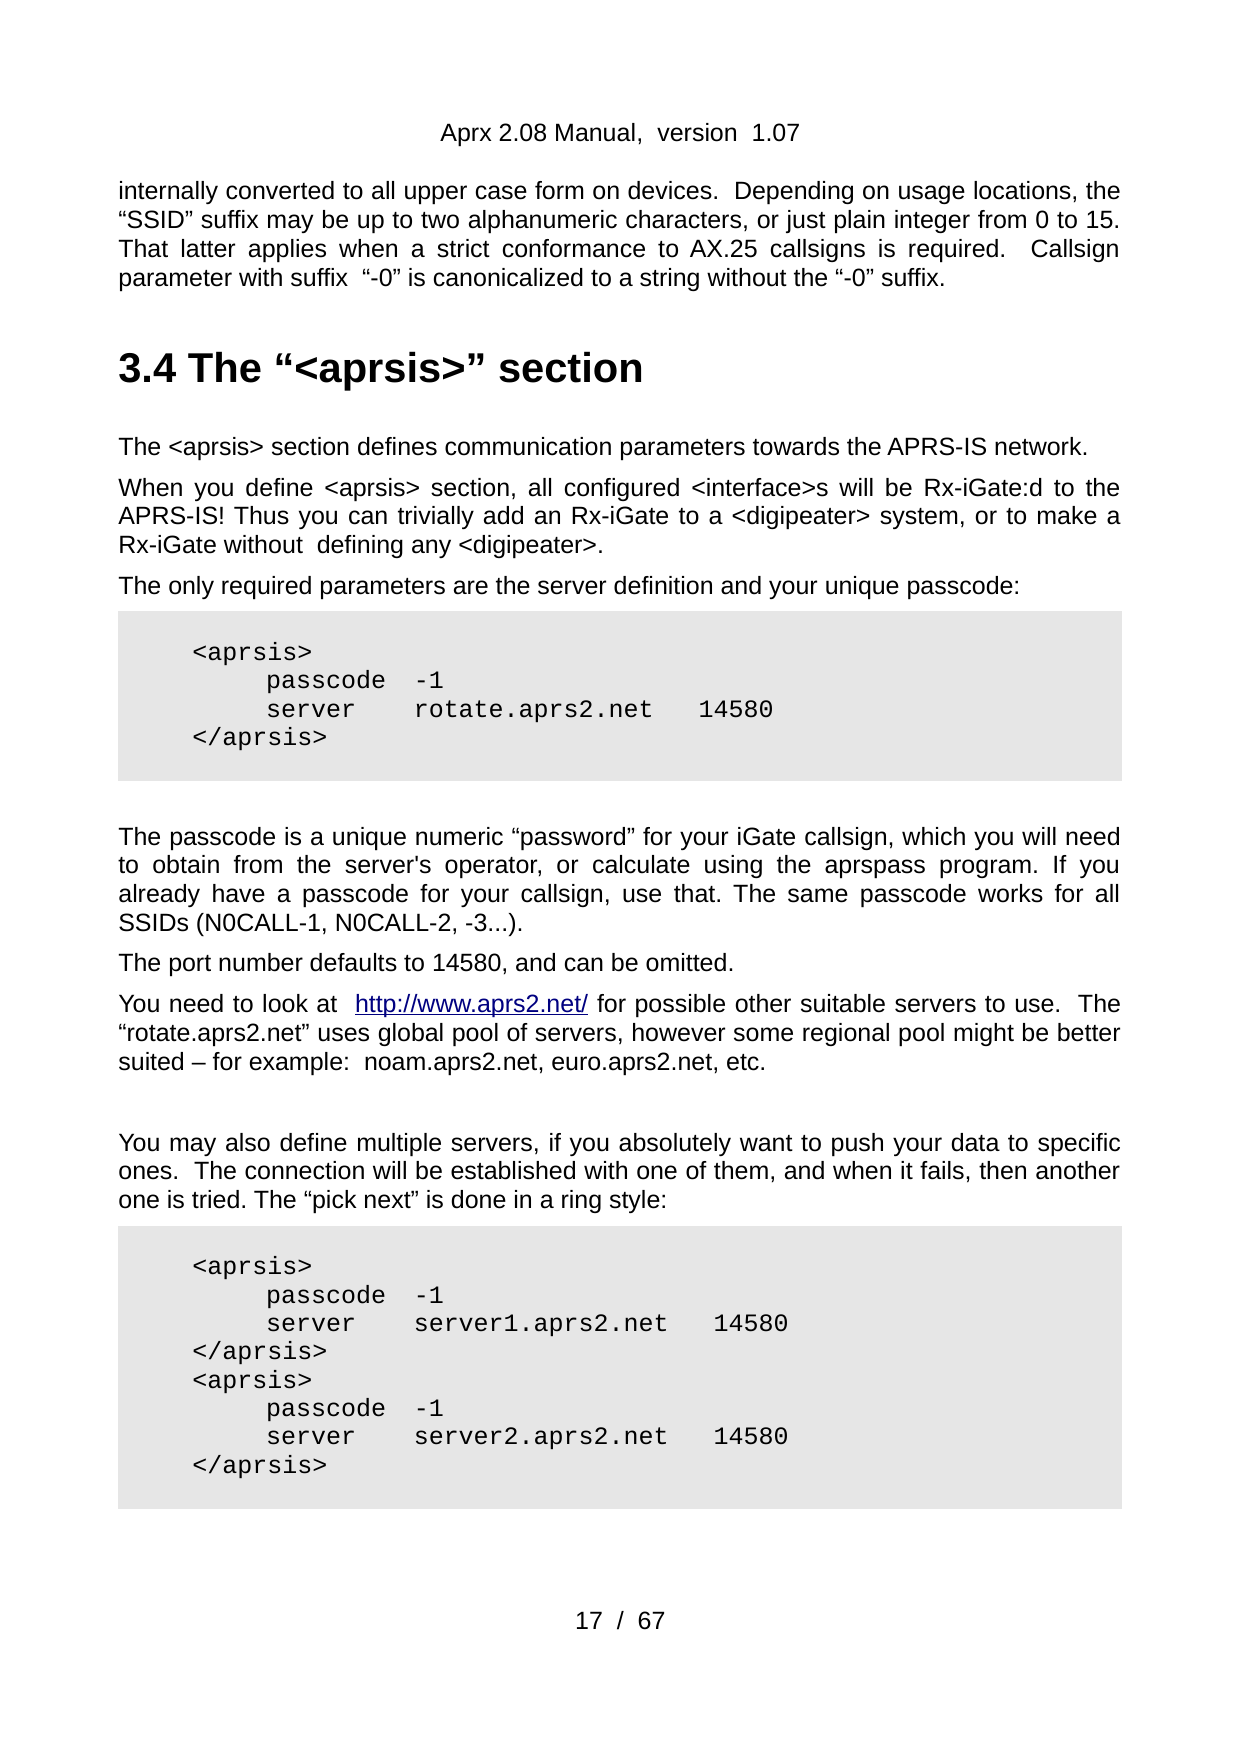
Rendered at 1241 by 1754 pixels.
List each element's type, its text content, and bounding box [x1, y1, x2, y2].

text <aprsis> [118, 639, 1122, 668]
text <aprsis> [118, 1254, 1122, 1282]
text </aprsis> [118, 1339, 1122, 1367]
text The <aprsis> section defines communication parameters towards the APRS-IS network. [118, 432, 1122, 461]
text The passcode is a unique numeric “password” for your iGate callsign, which you will need to obtain from the server's operator, or calculate using the aprspass program. If you already have a passcode for your callsign, use that. The same passcode works for all SSIDs (N0CALL-1, N0CALL-2, -3...). [118, 822, 1122, 937]
subtitle The “<aprsis>” section [118, 344, 1122, 392]
text </aprsis> [118, 1452, 1122, 1481]
text passcode -1 [118, 1282, 1122, 1311]
text internally converted to all upper case form on devices. Depending on usage locations, the “SSID” suffix may be up to two alphanumeric characters, or just plain integer from 0 to 15. That latter applies when a strict conformance to AX.25 callsigns is required. Callsign parameter with suffix “-0” is canonicalized to a string without the “-0” suffix. [118, 176, 1122, 291]
text server server1.aprs2.net 14580 [118, 1311, 1122, 1339]
text </aprsis> [118, 724, 1122, 753]
text The only required parameters are the server definition and your unique passcode: [118, 571, 1122, 599]
text The port number defaults to 14580, and can be omitted. [118, 948, 1122, 977]
text passcode -1 [118, 1396, 1122, 1424]
text <aprsis> [118, 1367, 1122, 1396]
text You may also define multiple servers, if you absolutely want to push your data to specific ones. The connection will be established with one of them, and when it fails, then another one is tried. The “pick next” is done in a ring style: [118, 1127, 1122, 1214]
text server server2.aprs2.net 14580 [118, 1424, 1122, 1452]
text When you define <aprsis> section, all configured <interface>s will be Rx-iGate:d to the APRS-IS! Thus you can trivially add an Rx-iGate to a <digipeater> system, or to make a Rx-iGate without defining any <digipeater>. [118, 473, 1122, 559]
text server rotate.aprs2.net 14580 [118, 696, 1122, 724]
text passcode -1 [118, 668, 1122, 696]
text You need to look at http://www.aprs2.net/ for possible other suitable servers to use. The “rotate.aprs2.net” uses global pool of servers, however some regional pool might be better suited – for example: noam.aprs2.net, euro.aprs2.net, etc. [118, 989, 1122, 1075]
